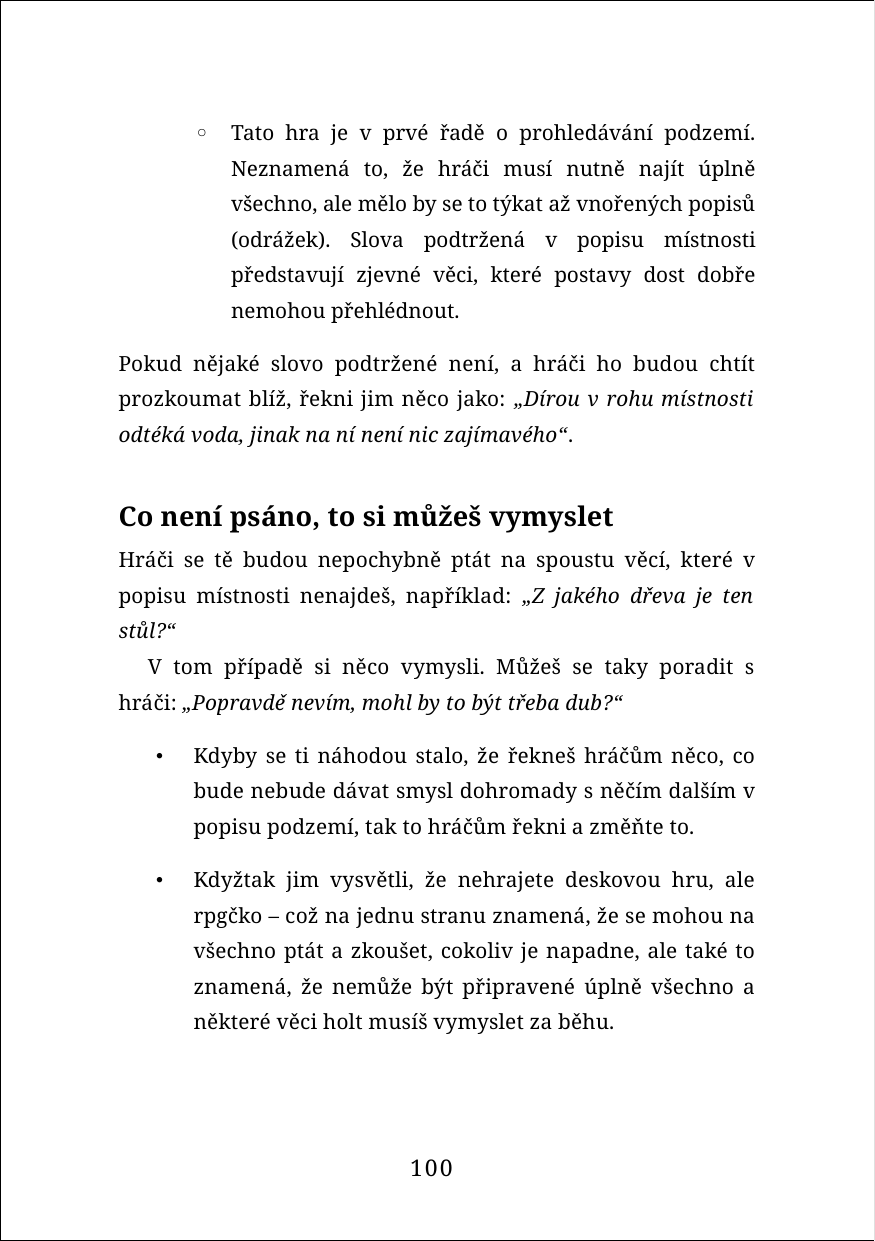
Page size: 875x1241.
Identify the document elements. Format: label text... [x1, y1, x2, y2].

subtitle Co není psáno, to si můžeš vymyslet [118, 497, 756, 534]
text Pokud nějaké slovo podtržené není, a hráči ho budou chtít prozkoumat blíž, řekni jim něco jako: „Dírou v rohu místnosti odtéká voda, jinak na ní není nic zajímavého“. [118, 349, 756, 448]
list Tato hra je v prvé řadě o prohledávání podzemí. Neznamená to, že hráči musí nutně najít úplně všechno, ale mělo by se to týkat až vnořených popisů (odrážek). Slova podtržená v popisu místnosti představují zjevné věci, které postavy dost dobře nemohou přehlédnout. [193, 118, 756, 324]
text Hráči se tě budou nepochybně ptát na spoustu věcí, které v popisu místnosti nenajdeš, například: „Z jakého dřeva je ten stůl?“ V tom případě si něco vymysli. Můžeš se taky poradit s hráči: „Popravdě nevím, mohl by to být třeba dub?“ [118, 546, 756, 716]
list Kdyžtak jim vysvětli, že nehrajete deskovou hru, ale rpgčko – což na jednu stranu znamená, že se mohou na všechno ptát a zkoušet, cokoliv je napadne, ale také to znamená, že nemůže být připravené úplně všechno a některé věci holt musíš vymyslet za běhu. [156, 865, 756, 1036]
list Kdyby se ti náhodou stalo, že řekneš hráčům něco, co bude nebude dávat smysl dohromady s něčím dalším v popisu podzemí, tak to hráčům řekni a změňte to. [156, 741, 756, 840]
